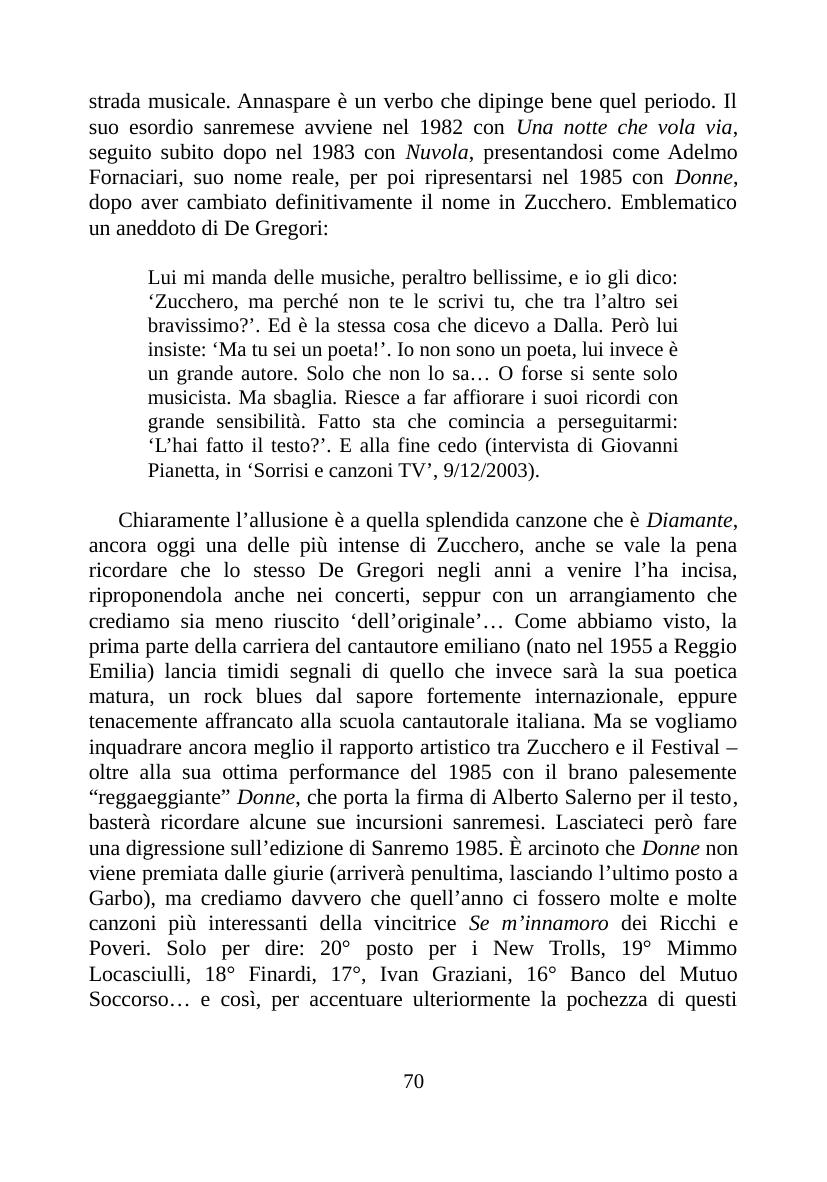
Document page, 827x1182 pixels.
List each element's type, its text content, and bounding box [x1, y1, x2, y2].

text strada musicale. Annaspare è un verbo che dipinge bene quel periodo. Il suo esordio sanremese avviene nel 1982 con Una notte che vola via, seguito subito dopo nel 1983 con Nuvola, presentandosi come Adelmo Fornaciari, suo nome reale, per poi ripresentarsi nel 1985 con Donne, dopo aver cambiato definitivamente il nome in Zucchero. Emblematico un aneddoto di De Gregori: [88, 88, 738, 240]
text Lui mi manda delle musiche, peraltro bellissime, e io gli dico: ‘Zucchero, ma perché non te le scrivi tu, che tra l’altro sei bravissimo?’. Ed è la stessa cosa che dicevo a Dalla. Però lui insiste: ‘Ma tu sei un poeta!’. Io non sono un poeta, lui invece è un grande autore. Solo che non lo sa… O forse si sente solo musicista. Ma sbaglia. Riesce a far affiorare i suoi ricordi con grande sensibilità. Fatto sta che comincia a perseguitarmi: ‘L’hai fatto il testo?’. E alla fine cedo (intervista di Giovanni Pianetta, in ‘Sorrisi e canzoni TV’, 9/12/2003). [148, 265, 679, 482]
text Chiaramente l’allusione è a quella splendida canzone che è Diamante, ancora oggi una delle più intense di Zucchero, anche se vale la pena ricordare che lo stesso De Gregori negli anni a venire l’ha incisa, riproponendola anche nei concerti, seppur con un arrangiamento che crediamo sia meno riuscito ‘dell’originale’… Come abbiamo visto, la prima parte della carriera del cantautore emiliano (nato nel 1955 a Reggio Emilia) lancia timidi segnali di quello che invece sarà la sua poetica matura, un rock blues dal sapore fortemente internazionale, eppure tenacemente affrancato alla scuola cantautorale italiana. Ma se vogliamo inquadrare ancora meglio il rapporto artistico tra Zucchero e il Festival – oltre alla sua ottima performance del 1985 con il brano palesemente “reggaeggiante” Donne, che porta la firma di Alberto Salerno per il testo, basterà ricordare alcune sue incursioni sanremesi. Lasciateci però fare una digressione sull’edizione di Sanremo 1985. È arcinoto che Donne non viene premiata dalle giurie (arriverà penultima, lasciando l’ultimo posto a Garbo), ma crediamo davvero che quell’anno ci fossero molte e molte canzoni più interessanti della vincitrice Se m’innamoro dei Ricchi e Poveri. Solo per dire: 20° posto per i New Trolls, 19° Mimmo Locasciulli, 18° Finardi, 17°, Ivan Graziani, 16° Banco del Mutuo Soccorso… e così, per accentuare ulteriormente la pochezza di questi [88, 507, 738, 1011]
